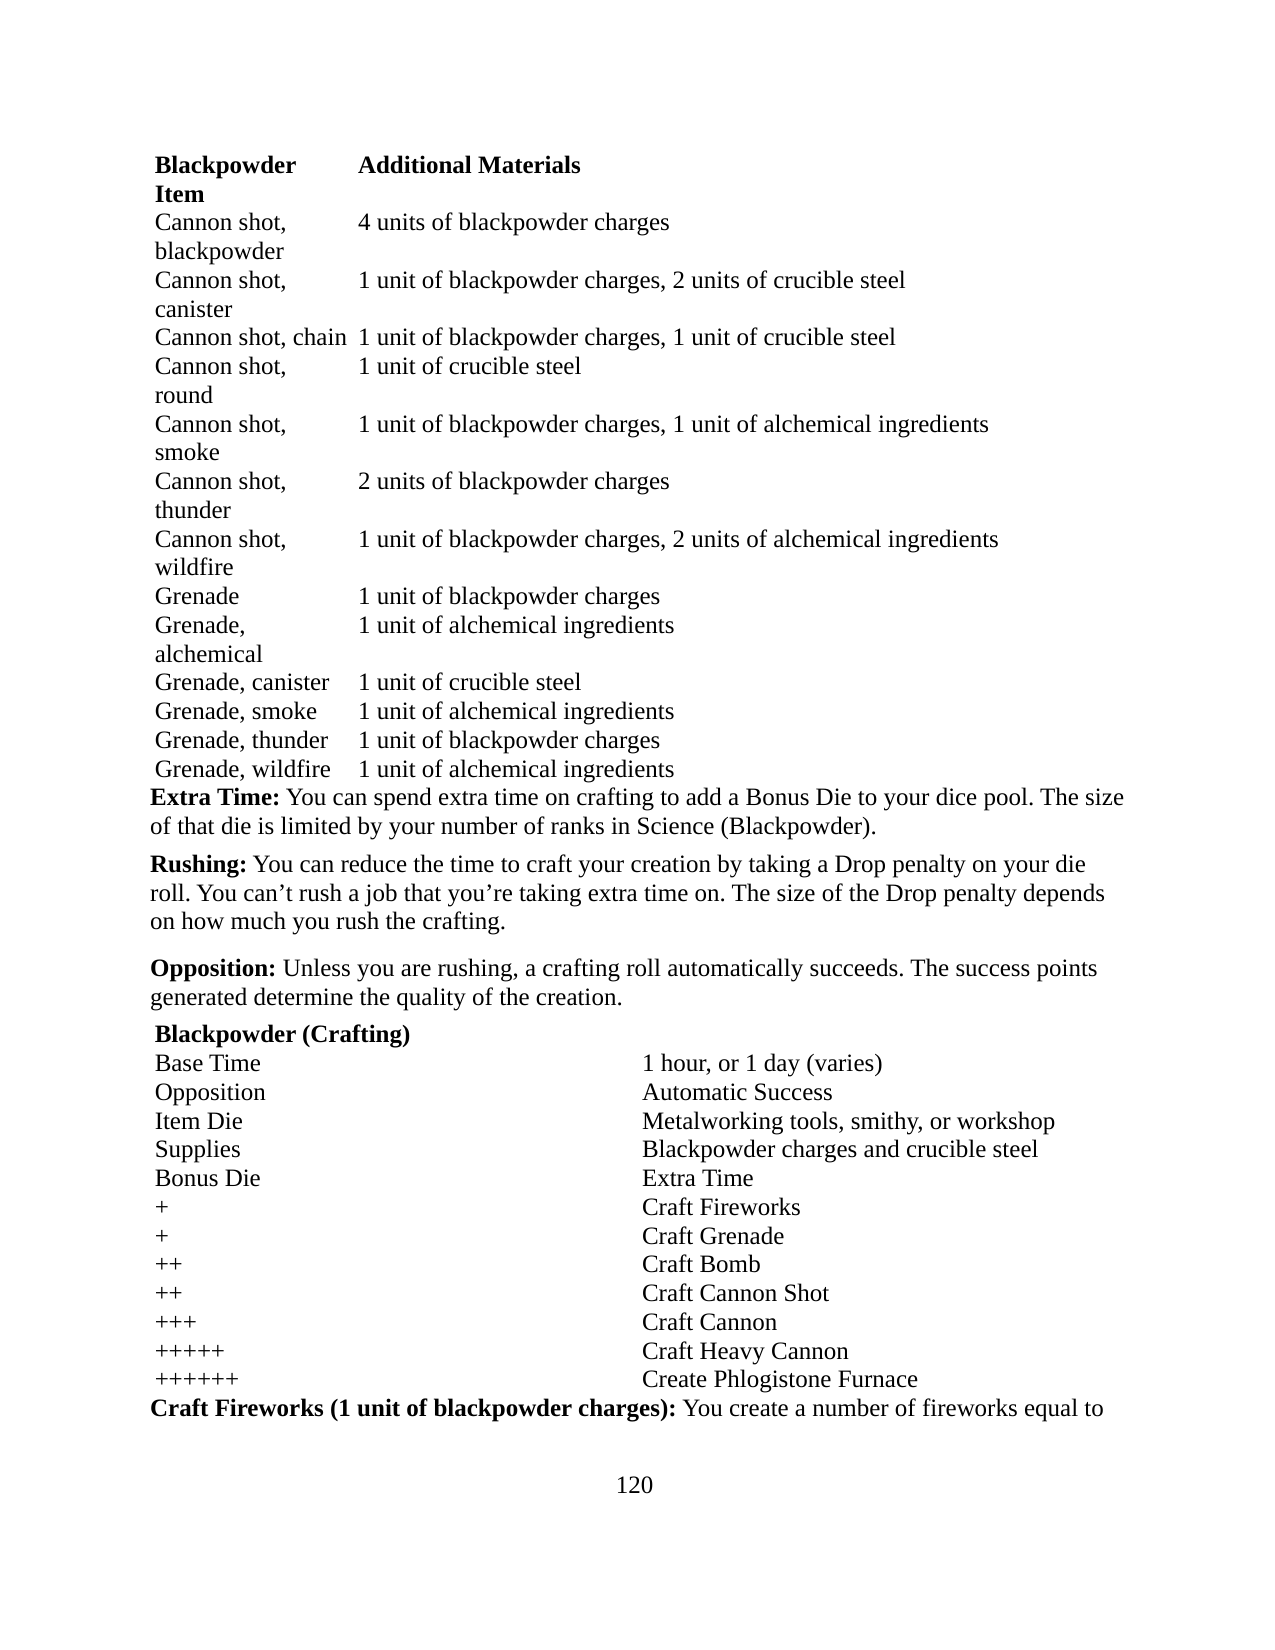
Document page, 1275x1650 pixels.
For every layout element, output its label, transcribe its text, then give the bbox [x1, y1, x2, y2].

table_cell Cannon shot, chain [150, 323, 353, 351]
text Extra Time: You can spend extra time on crafting to add a Bonus Die to your dice pool. The size of that die is limited by your number of ranks in Science (Blackpowder). [150, 782, 1125, 840]
table_cell + [150, 1221, 637, 1249]
table_cell +++ [150, 1307, 637, 1336]
table_cell Cannon shot, thunder [150, 466, 353, 524]
table_cell ++++++ [150, 1365, 637, 1393]
table_cell Extra Time [638, 1163, 1125, 1192]
table_cell Base Time [150, 1048, 637, 1077]
table_cell 1 unit of blackpowder charges, 1 unit of crucible steel [354, 323, 1125, 351]
table_header Additional Materials [354, 150, 1125, 207]
table_cell Craft Grenade [638, 1221, 1125, 1249]
table_cell Grenade, thunder [150, 725, 353, 754]
table_cell Grenade, smoke [150, 696, 353, 725]
table_cell Blackpowder charges and crucible steel [638, 1135, 1125, 1163]
table_cell Cannon shot, canister [150, 265, 353, 322]
table_cell 2 units of blackpowder charges [354, 466, 1125, 524]
table_cell Supplies [150, 1135, 637, 1163]
table_cell 1 unit of blackpowder charges [354, 581, 1125, 610]
table_cell Metalworking tools, smithy, or workshop [638, 1106, 1125, 1134]
text Rushing: You can reduce the time to craft your creation by taking a Drop penalty on your die roll. You can’t rush a job that you’re taking extra time on. The size of the Drop penalty depends on how much you rush the crafting. [150, 849, 1125, 935]
table_cell +++++ [150, 1336, 637, 1364]
table_cell Grenade [150, 581, 353, 610]
table_cell 1 unit of alchemical ingredients [354, 754, 1125, 782]
table_cell Grenade, canister [150, 668, 353, 696]
table_cell Automatic Success [638, 1077, 1125, 1106]
text Opposition: Unless you are rushing, a crafting roll automatically succeeds. The success points generated determine the quality of the creation. [150, 953, 1125, 1011]
table_cell Craft Fireworks [638, 1192, 1125, 1221]
table_cell 1 unit of crucible steel [354, 351, 1125, 409]
text Craft Fireworks (1 unit of blackpowder charges): You create a number of fireworks equal to [150, 1393, 1125, 1422]
table_cell Cannon shot, blackpowder [150, 208, 353, 265]
table_cell Cannon shot, smoke [150, 409, 353, 466]
table_cell Create Phlogistone Furnace [638, 1365, 1125, 1393]
table_cell 1 unit of blackpowder charges [354, 725, 1125, 754]
table_cell 4 units of blackpowder charges [354, 208, 1125, 265]
table_cell Opposition [150, 1077, 637, 1106]
table_cell Craft Bomb [638, 1250, 1125, 1278]
table_cell Cannon shot, wildfire [150, 524, 353, 581]
table_cell 1 unit of crucible steel [354, 668, 1125, 696]
table_cell 1 unit of alchemical ingredients [354, 696, 1125, 725]
table_cell ++ [150, 1278, 637, 1307]
table_cell 1 hour, or 1 day (varies) [638, 1048, 1125, 1077]
table_cell + [150, 1192, 637, 1221]
table_cell Item Die [150, 1106, 637, 1134]
table_cell 1 unit of alchemical ingredients [354, 610, 1125, 667]
table_cell Craft Cannon [638, 1307, 1125, 1336]
table_cell ++ [150, 1250, 637, 1278]
table_cell 1 unit of blackpowder charges, 2 units of alchemical ingredients [354, 524, 1125, 581]
table_header Blackpowder (Crafting) [150, 1020, 637, 1048]
table_cell Grenade, alchemical [150, 610, 353, 667]
table_cell Craft Cannon Shot [638, 1278, 1125, 1307]
table_cell 1 unit of blackpowder charges, 2 units of crucible steel [354, 265, 1125, 322]
table_cell Bonus Die [150, 1163, 637, 1192]
table_header Blackpowder Item [150, 150, 353, 207]
table_cell Cannon shot, round [150, 351, 353, 409]
table_cell Craft Heavy Cannon [638, 1336, 1125, 1364]
table_cell 1 unit of blackpowder charges, 1 unit of alchemical ingredients [354, 409, 1125, 466]
table_cell Grenade, wildfire [150, 754, 353, 782]
table_header [638, 1020, 1125, 1048]
